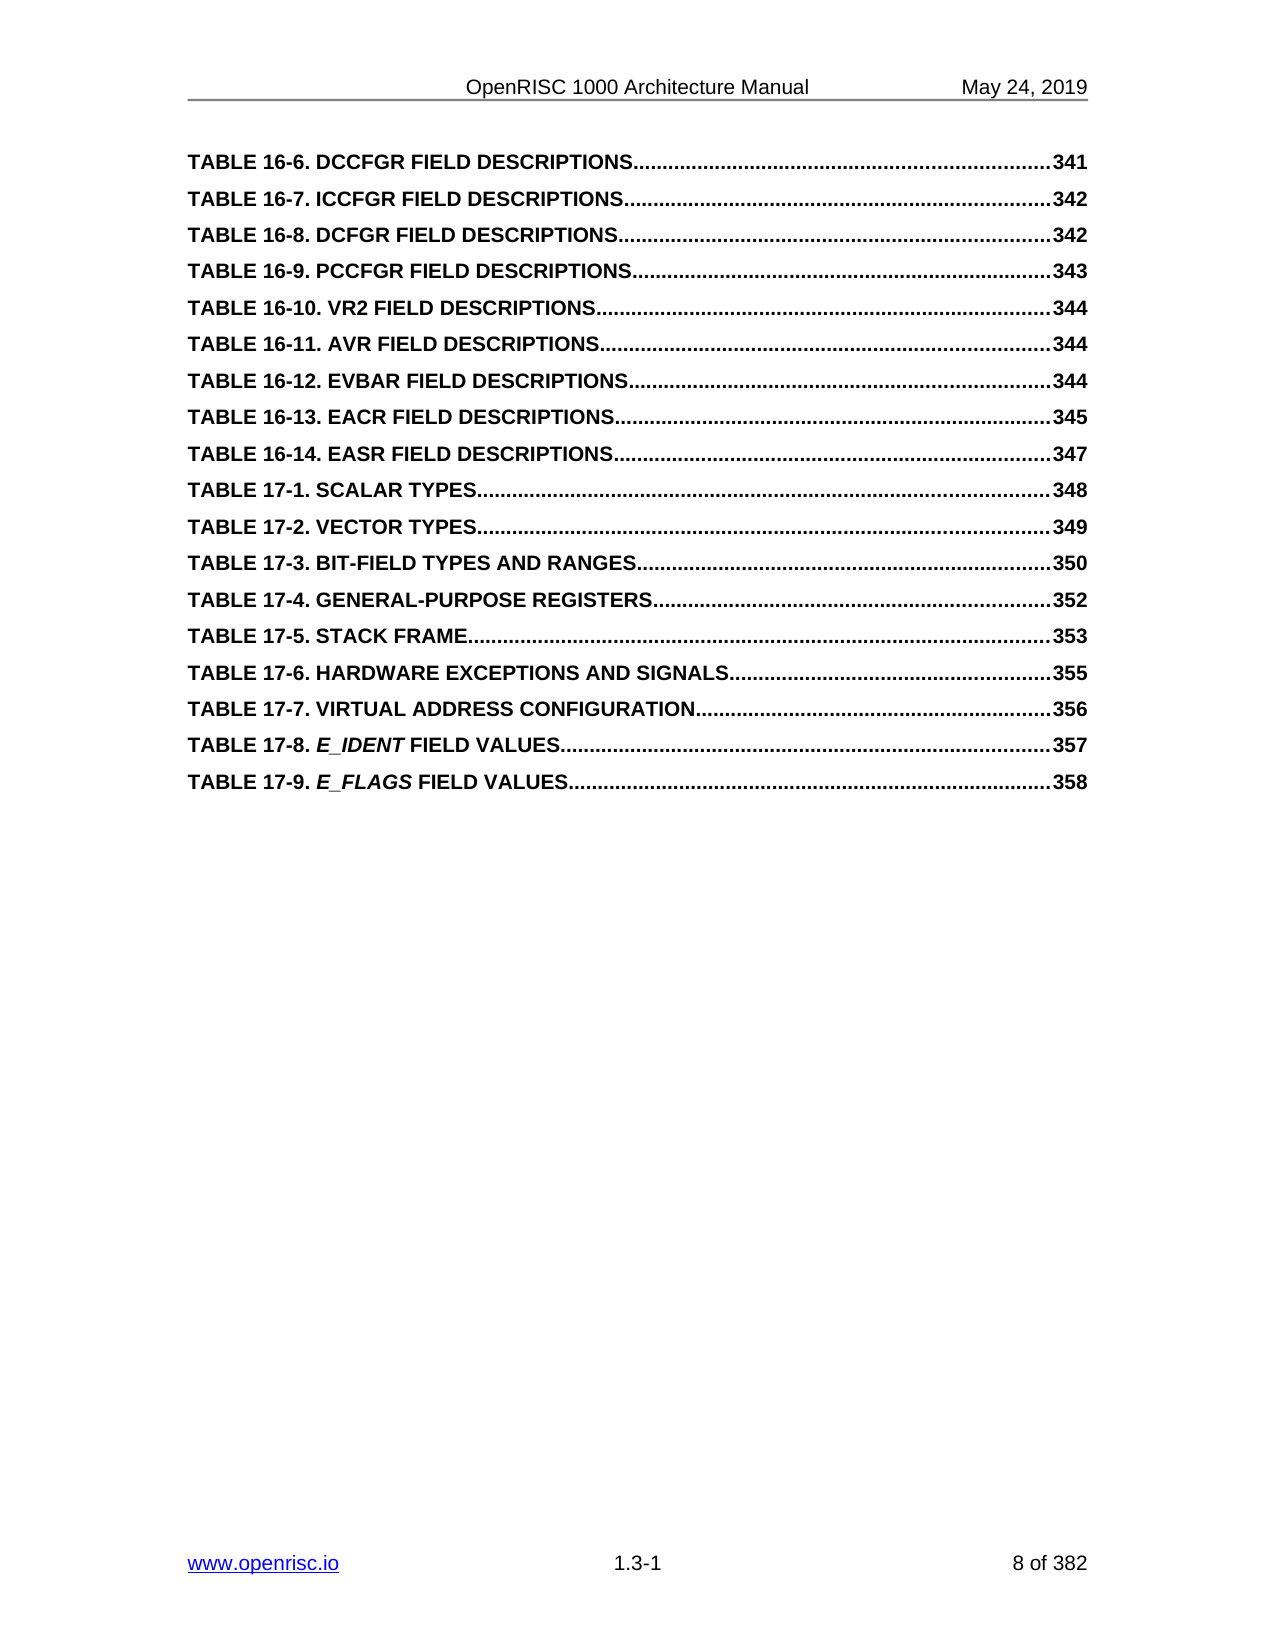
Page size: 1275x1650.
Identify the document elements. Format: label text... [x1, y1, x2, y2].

text Table 17-5. Stack Frame 353 [187, 624, 1087, 648]
text Table 16-14. EASR Field Descriptions 347 [187, 442, 1087, 466]
text Table 16-10. VR2 Field Descriptions 344 [187, 296, 1087, 320]
text Table 17-2. Vector Types 349 [187, 514, 1087, 538]
text Table 17-7. Virtual Address Configuration 356 [187, 697, 1087, 721]
text Table 17-4. General-Purpose Registers 352 [187, 587, 1087, 611]
text Table 16-13. EACR Field Descriptions 345 [187, 405, 1087, 429]
text Table 17-1. Scalar Types 348 [187, 478, 1087, 502]
text Table 16-6. DCCFGR Field Descriptions 341 [187, 150, 1087, 174]
text Table 17-3. Bit-Field Types and Ranges 350 [187, 551, 1087, 575]
text Table 17-6. Hardware Exceptions and Signals 355 [187, 660, 1087, 684]
text Table 16-12. EVBAR Field Descriptions 344 [187, 369, 1087, 393]
text Table 17-8. e_ident Field Values 357 [187, 733, 1087, 757]
text Table 16-11. AVR Field Descriptions 344 [187, 332, 1087, 356]
text Table 16-8. DCFGR Field Descriptions 342 [187, 223, 1087, 247]
text Table 16-9. PCCFGR Field Descriptions 343 [187, 259, 1087, 283]
text Table 16-7. ICCFGR Field Descriptions 342 [187, 186, 1087, 210]
text Table 17-9. e_flags Field Values 358 [187, 770, 1087, 794]
